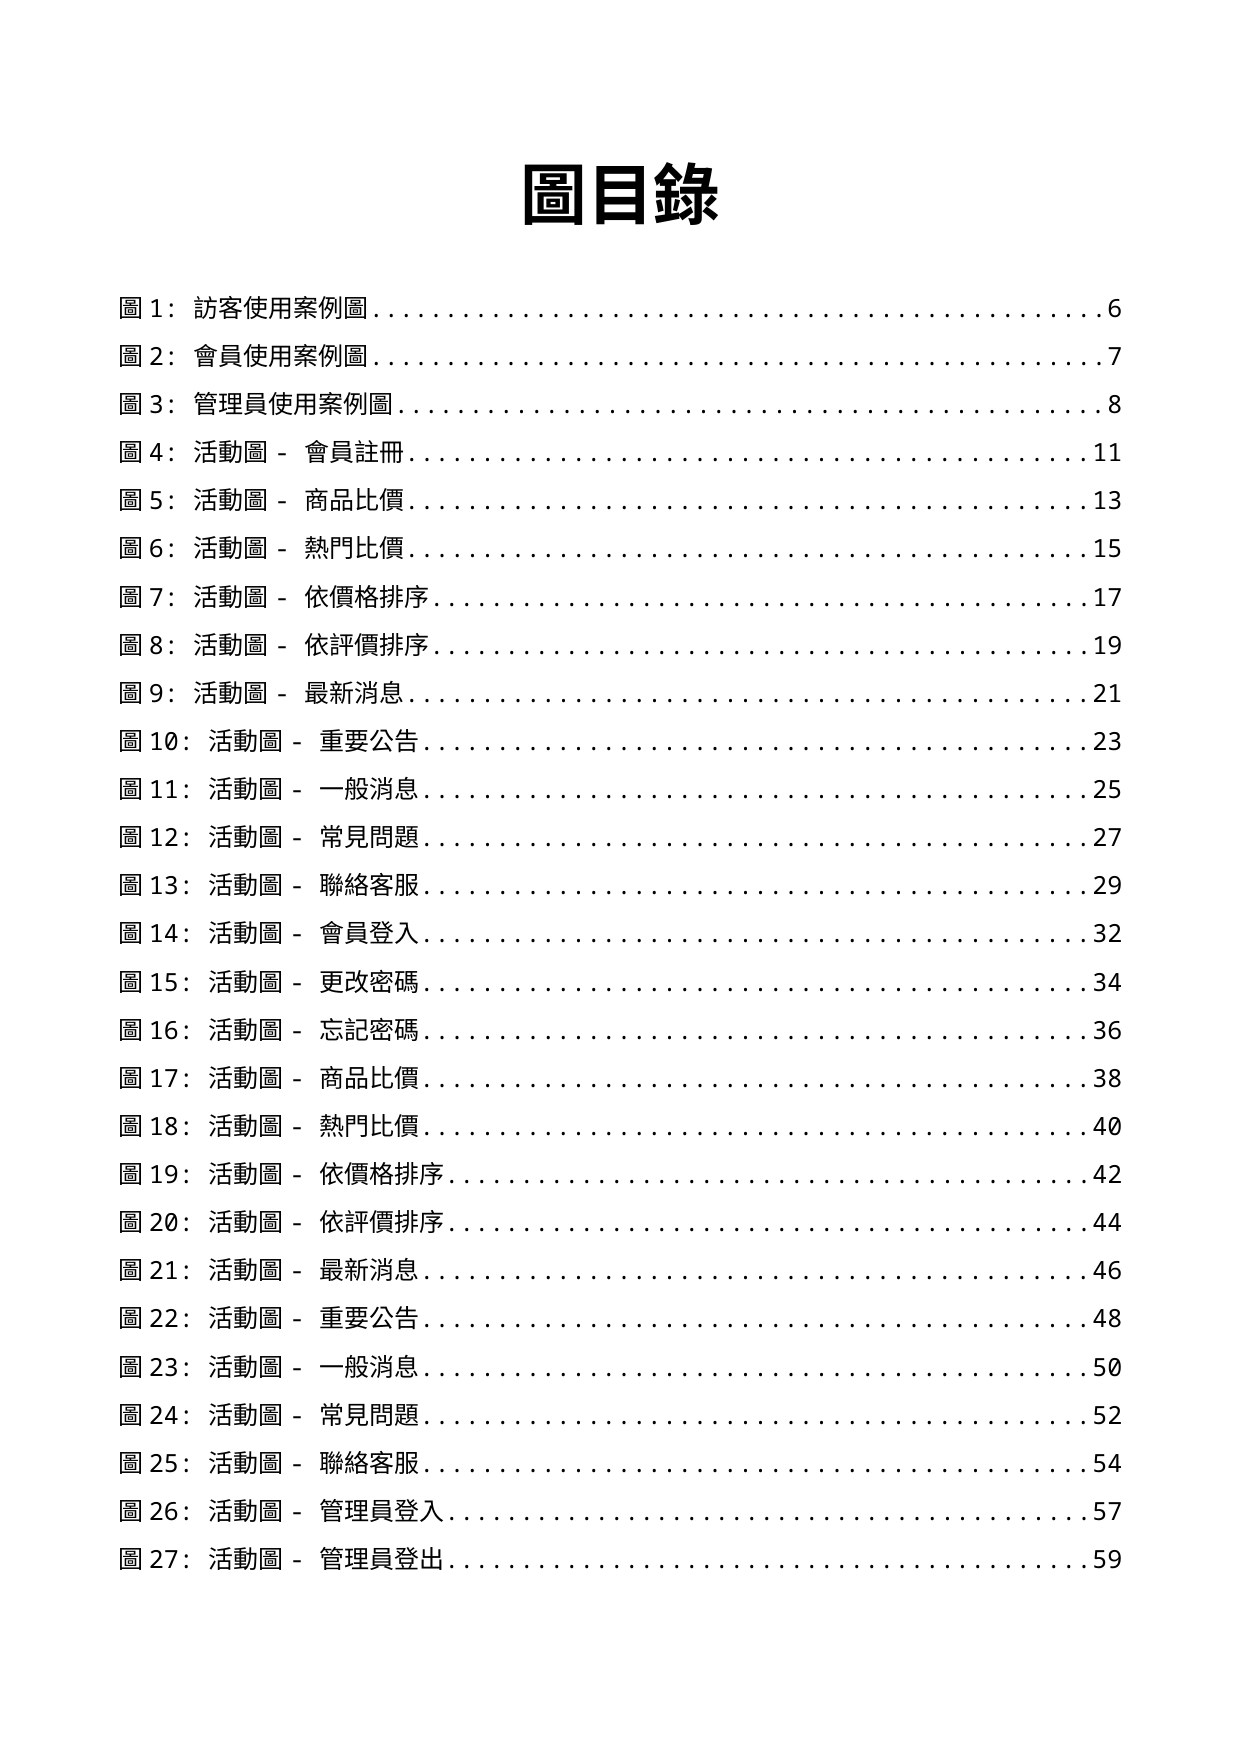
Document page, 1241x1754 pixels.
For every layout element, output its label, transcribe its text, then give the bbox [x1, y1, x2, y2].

text 圖 12: 活動圖 - 常見問題 27 [118, 818, 1122, 854]
text 圖 21: 活動圖 - 最新消息 46 [118, 1251, 1122, 1287]
text 圖 7: 活動圖 - 依價格排序 17 [118, 577, 1122, 613]
text 圖 26: 活動圖 - 管理員登入 57 [118, 1491, 1122, 1528]
text 圖 8: 活動圖 - 依評價排序 19 [118, 625, 1122, 661]
text 圖 4: 活動圖 - 會員註冊 11 [118, 433, 1122, 469]
text 圖 16: 活動圖 - 忘記密碼 36 [118, 1010, 1122, 1046]
text 圖 9: 活動圖 - 最新消息 21 [118, 673, 1122, 709]
text 圖 24: 活動圖 - 常見問題 52 [118, 1395, 1122, 1431]
text 圖 23: 活動圖 - 一般消息 50 [118, 1347, 1122, 1383]
text 圖 1: 訪客使用案例圖 6 [118, 288, 1122, 324]
text 圖 17: 活動圖 - 商品比價 38 [118, 1058, 1122, 1094]
text 圖 11: 活動圖 - 一般消息 25 [118, 769, 1122, 806]
subtitle 圖目錄 [118, 142, 1122, 238]
text 圖 14: 活動圖 - 會員登入 32 [118, 914, 1122, 950]
text 圖 25: 活動圖 - 聯絡客服 54 [118, 1443, 1122, 1479]
text 圖 5: 活動圖 - 商品比價 13 [118, 481, 1122, 517]
text 圖 19: 活動圖 - 依價格排序 42 [118, 1154, 1122, 1191]
text 圖 10: 活動圖 - 重要公告 23 [118, 721, 1122, 758]
text 圖 20: 活動圖 - 依評價排序 44 [118, 1203, 1122, 1239]
text 圖 22: 活動圖 - 重要公告 48 [118, 1299, 1122, 1335]
text 圖 6: 活動圖 - 熱門比價 15 [118, 529, 1122, 565]
text 圖 18: 活動圖 - 熱門比價 40 [118, 1106, 1122, 1143]
text 圖 27: 活動圖 - 管理員登出 59 [118, 1539, 1122, 1576]
text 圖 15: 活動圖 - 更改密碼 34 [118, 962, 1122, 998]
text 圖 2: 會員使用案例圖 7 [118, 336, 1122, 373]
text 圖 3: 管理員使用案例圖 8 [118, 384, 1122, 421]
text 圖 13: 活動圖 - 聯絡客服 29 [118, 866, 1122, 902]
